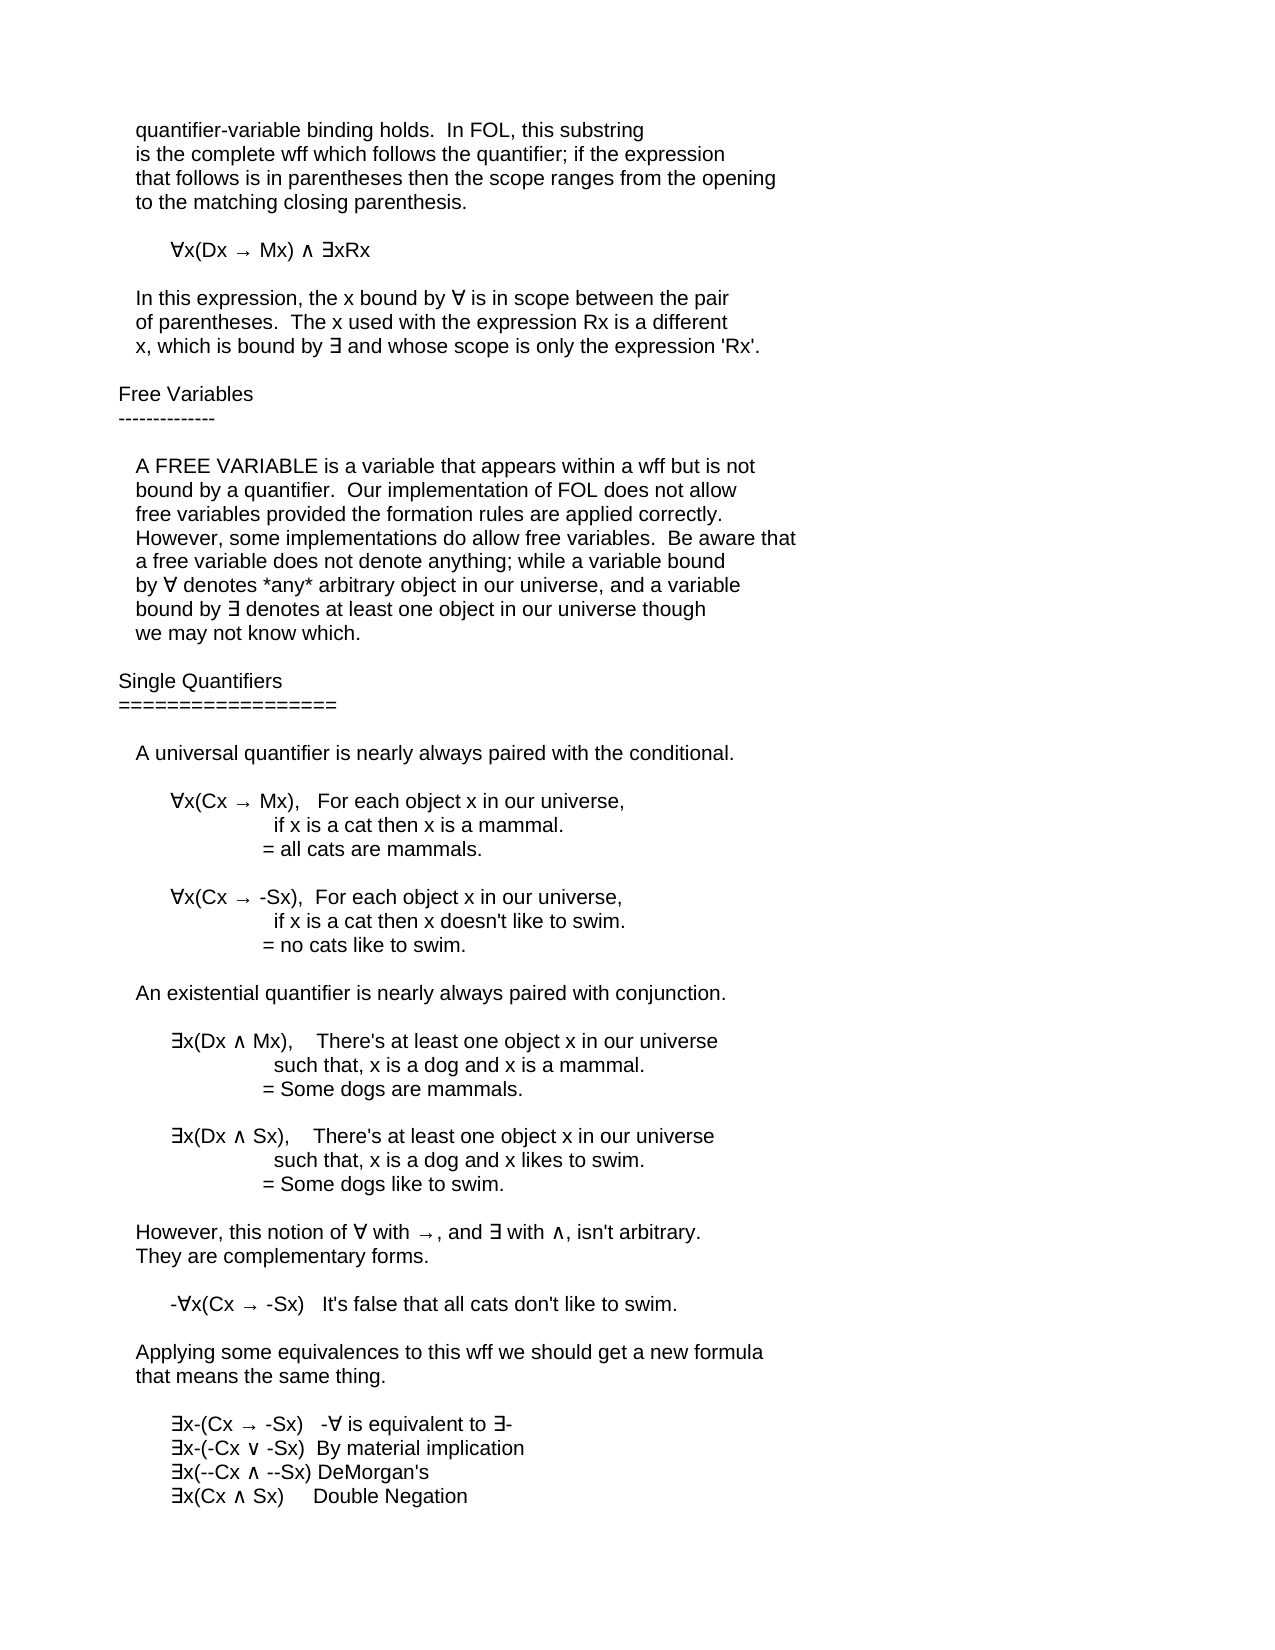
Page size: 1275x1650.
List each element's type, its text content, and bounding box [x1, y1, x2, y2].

text a free variable does not denote anything; while a variable bound [118, 549, 1157, 573]
text They are complementary forms. [118, 1244, 1157, 1268]
text A universal quantifier is nearly always paired with the conditional. [118, 741, 1157, 765]
text ∃x-(Cx → -Sx) -∀ is equivalent to ∃- [118, 1412, 1157, 1436]
text = no cats like to swim. [118, 933, 1157, 957]
text ∃x(Dx ∧ Sx), There's at least one object x in our universe [118, 1124, 1157, 1148]
text free variables provided the formation rules are applied correctly. [118, 501, 1157, 525]
text by ∀ denotes *any* arbitrary object in our universe, and a variable [118, 573, 1157, 597]
text = all cats are mammals. [118, 837, 1157, 861]
text = Some dogs are mammals. [118, 1076, 1157, 1100]
text In this expression, the x bound by ∀ is in scope between the pair [118, 286, 1157, 310]
text ∃x-(-Cx ∨ -Sx) By material implication [118, 1436, 1157, 1460]
text However, this notion of ∀ with →, and ∃ with ∧, isn't arbitrary. [118, 1220, 1157, 1244]
text that follows is in parentheses then the scope ranges from the opening [118, 166, 1157, 190]
text ================== [118, 693, 1157, 717]
text such that, x is a dog and x likes to swim. [118, 1148, 1157, 1172]
text ∃x(Cx ∧ Sx) Double Negation [118, 1484, 1157, 1508]
text x, which is bound by ∃ and whose scope is only the expression 'Rx'. [118, 334, 1157, 358]
text ∀x(Dx → Mx) ∧ ∃xRx [118, 238, 1157, 262]
text -∀x(Cx → -Sx) It's false that all cats don't like to swim. [118, 1292, 1157, 1316]
text ∀x(Cx → Mx), For each object x in our universe, [118, 789, 1157, 813]
text bound by ∃ denotes at least one object in our universe though [118, 597, 1157, 621]
text Applying some equivalences to this wff we should get a new formula [118, 1340, 1157, 1364]
text to the matching closing parenthesis. [118, 190, 1157, 214]
text if x is a cat then x is a mammal. [118, 813, 1157, 837]
text An existential quantifier is nearly always paired with conjunction. [118, 981, 1157, 1004]
text ∃x(--Cx ∧ --Sx) DeMorgan's [118, 1460, 1157, 1484]
text Single Quantifiers [118, 669, 1157, 693]
text = Some dogs like to swim. [118, 1172, 1157, 1196]
text ∀x(Cx → -Sx), For each object x in our universe, [118, 885, 1157, 909]
text bound by a quantifier. Our implementation of FOL does not allow [118, 477, 1157, 501]
text of parentheses. The x used with the expression Rx is a different [118, 310, 1157, 334]
text Free Variables [118, 382, 1157, 406]
text ∃x(Dx ∧ Mx), There's at least one object x in our universe [118, 1028, 1157, 1052]
text if x is a cat then x doesn't like to swim. [118, 909, 1157, 933]
text that means the same thing. [118, 1364, 1157, 1388]
text However, some implementations do allow free variables. Be aware that [118, 525, 1157, 549]
text quantifier-variable binding holds. In FOL, this substring [118, 118, 1157, 142]
text A FREE VARIABLE is a variable that appears within a wff but is not [118, 453, 1157, 477]
text we may not know which. [118, 621, 1157, 645]
text is the complete wff which follows the quantifier; if the expression [118, 142, 1157, 166]
text -------------- [118, 406, 1157, 429]
text such that, x is a dog and x is a mammal. [118, 1052, 1157, 1076]
